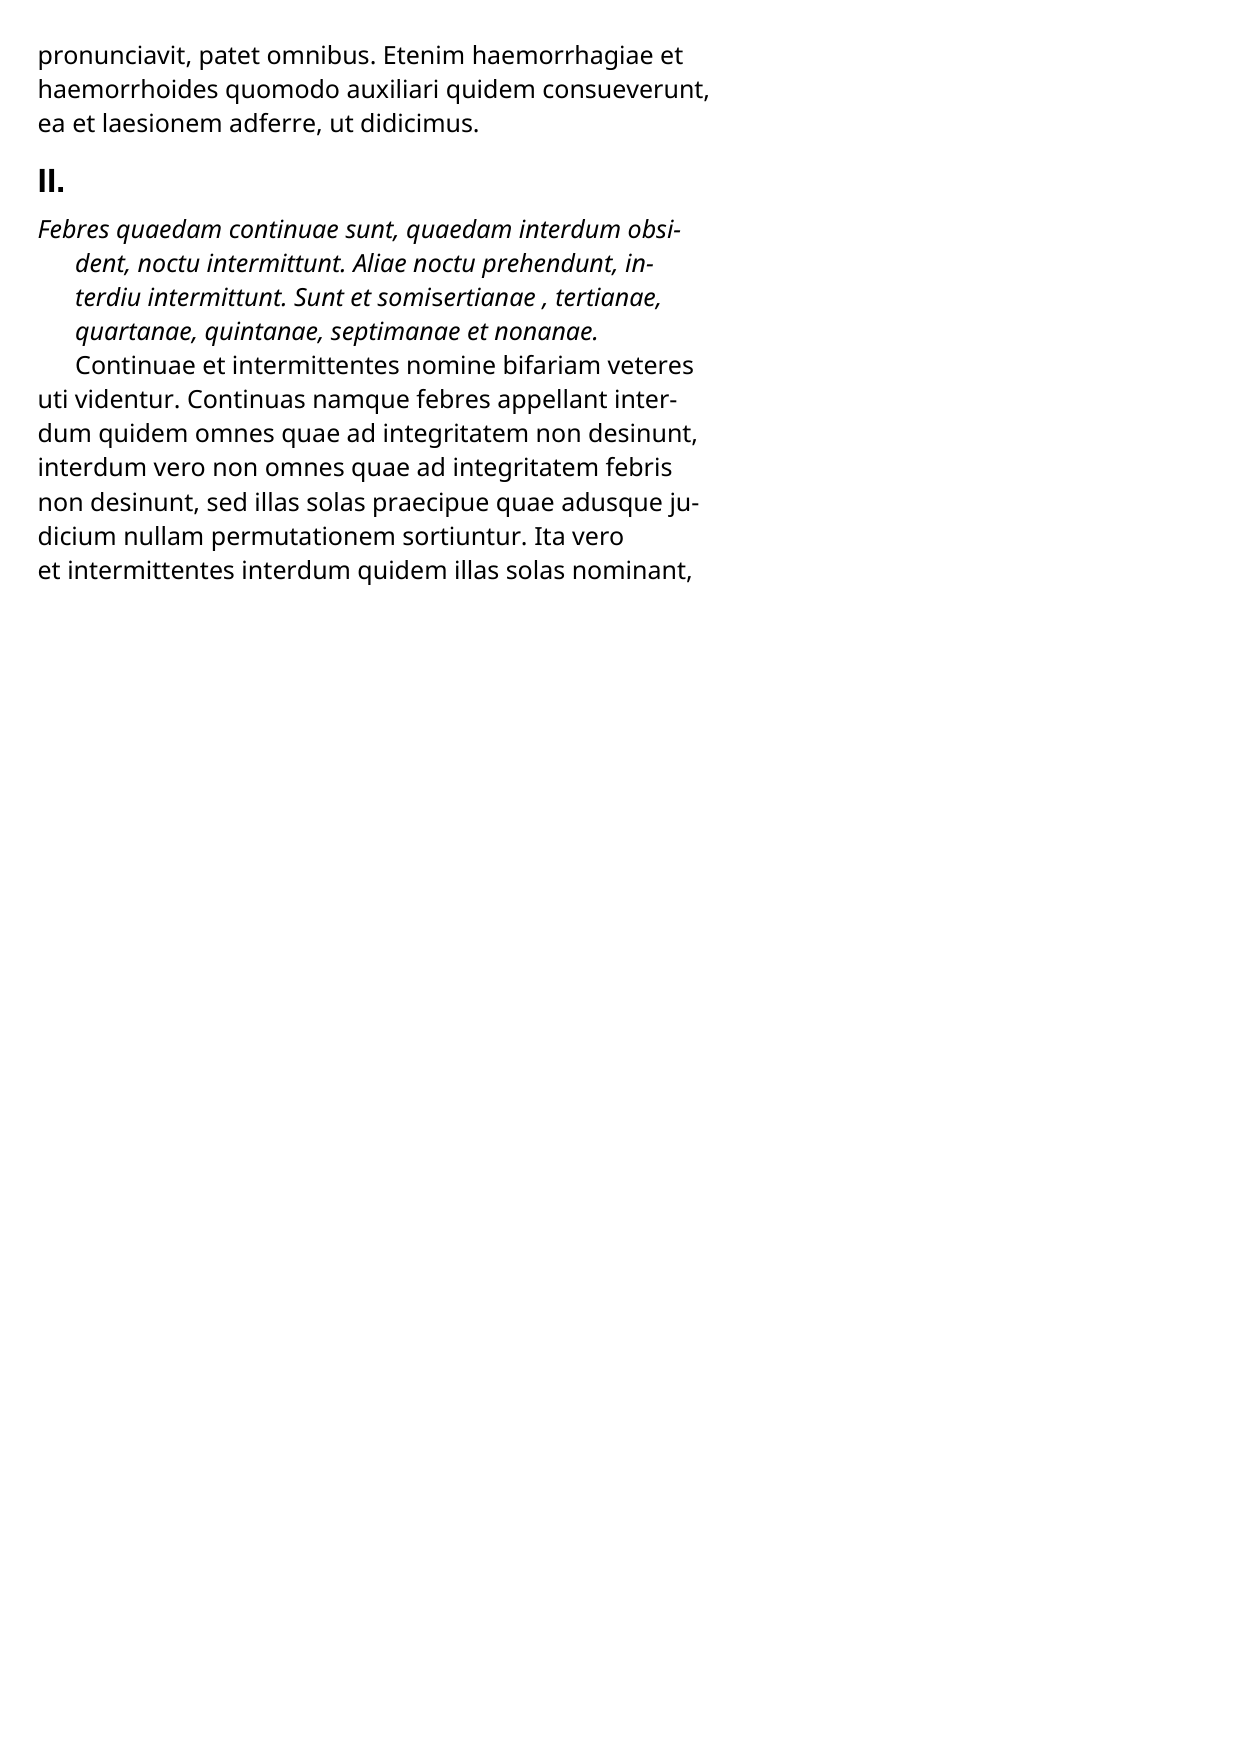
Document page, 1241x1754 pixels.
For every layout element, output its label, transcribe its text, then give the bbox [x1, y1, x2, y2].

subtitle II. [37, 161, 1203, 199]
text pronunciavit, patet omnibus. Etenim haemorrhagiae et haemorrhoides quomodo auxiliari quidem consueverunt, ea et laesionem adferre, ut didicimus. [37, 37, 1203, 140]
text Continuae et intermittentes nomine bifariam veteres uti videntur. Continuas namque febres appellant inter- dum quidem omnes quae ad integritatem non desinunt, interdum vero non omnes quae ad integritatem febris non desinunt, sed illas solas praecipue quae adusque ju- dicium nullam permutationem sortiuntur. Ita vero et intermittentes interdum quidem illas solas nominant, [37, 348, 1203, 586]
text Febres quaedam continuae sunt, quaedam interdum obsi- dent, noctu intermittunt. Aliae noctu prehendunt, in- terdiu intermittunt. Sunt et somisertianae , tertianae, quartanae, quintanae, septimanae et nonanae. [37, 212, 1203, 348]
